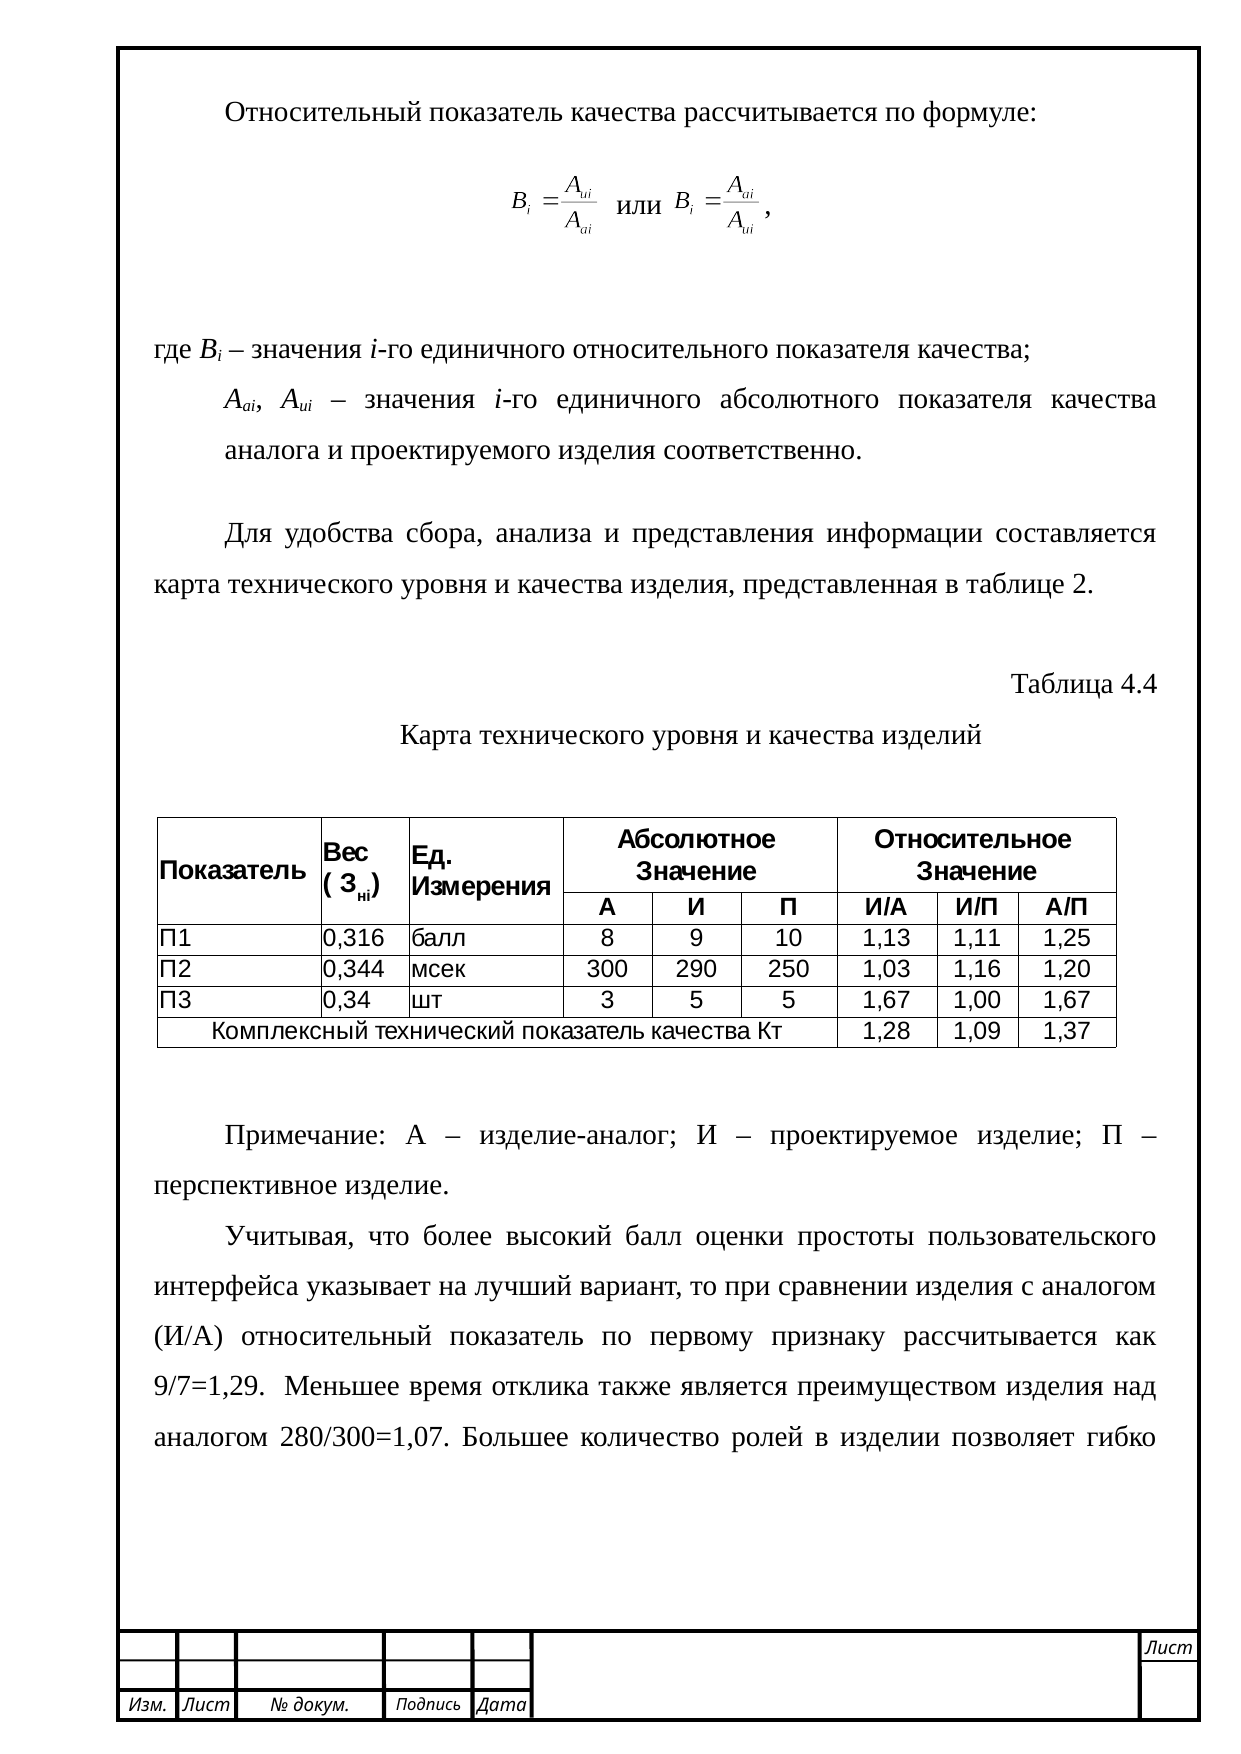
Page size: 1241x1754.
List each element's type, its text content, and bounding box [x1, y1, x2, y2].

text Карта технического уровня и качества изделий [153, 717, 1157, 750]
text Относительный показатель качества рассчитывается по формуле: [153, 94, 1157, 127]
text где Вi – значения i-го единичного относительного показателя качества; [153, 331, 1157, 365]
text Учитывая, что более высокий балл оценки простоты пользовательского интерфейса указывает на лучший вариант, то при сравнении изделия с аналогом (И/А) относительный показатель по первому признаку рассчитывается как 9/7=1,29. Меньшее время отклика также является преимуществом изделия над аналогом 280/300=1,07. Большее количество ролей в изделии позволяет гибко [153, 1218, 1157, 1452]
text Таблица 4.4 [153, 667, 1157, 700]
text Для удобства сбора, анализа и представления информации составляется карта технического уровня и качества изделия, представленная в таблице 2. [153, 516, 1157, 599]
text Примечание: А – изделие-аналог; И – проектируемое изделие; П – перспективное изделие. [153, 1117, 1157, 1201]
text или , [120, 169, 1157, 239]
text Ааi, Аиi – значения i-го единичного абсолютного показателя качества аналога и проектируемого изделия соответственно. [224, 381, 1157, 465]
